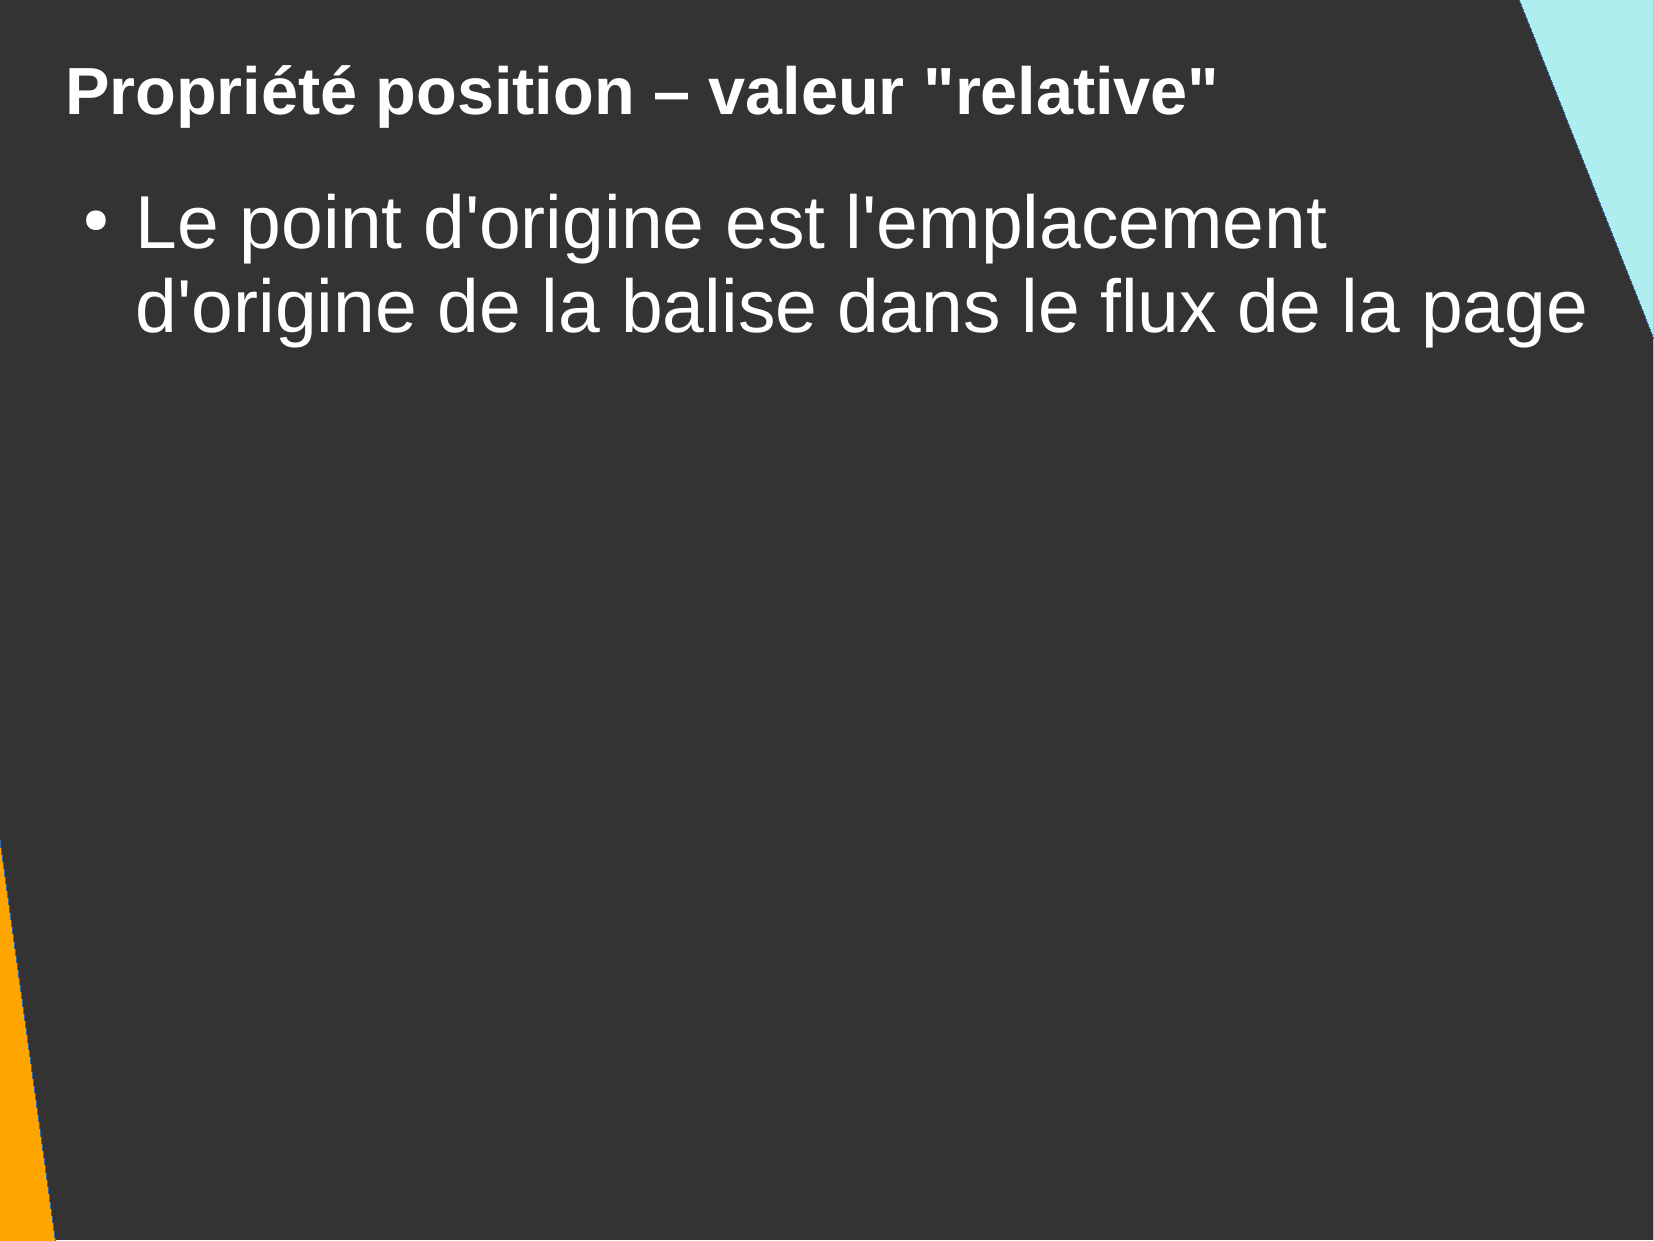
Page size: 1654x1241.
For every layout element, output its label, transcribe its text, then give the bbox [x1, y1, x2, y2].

text_box [1519, 0, 1654, 339]
text_box [0, 839, 56, 1241]
title Propriété position – valeur "relative" [64, 54, 1553, 135]
list Le point d'origine est l'emplacement d'origine de la balise dans le flux de la page [64, 180, 1604, 402]
